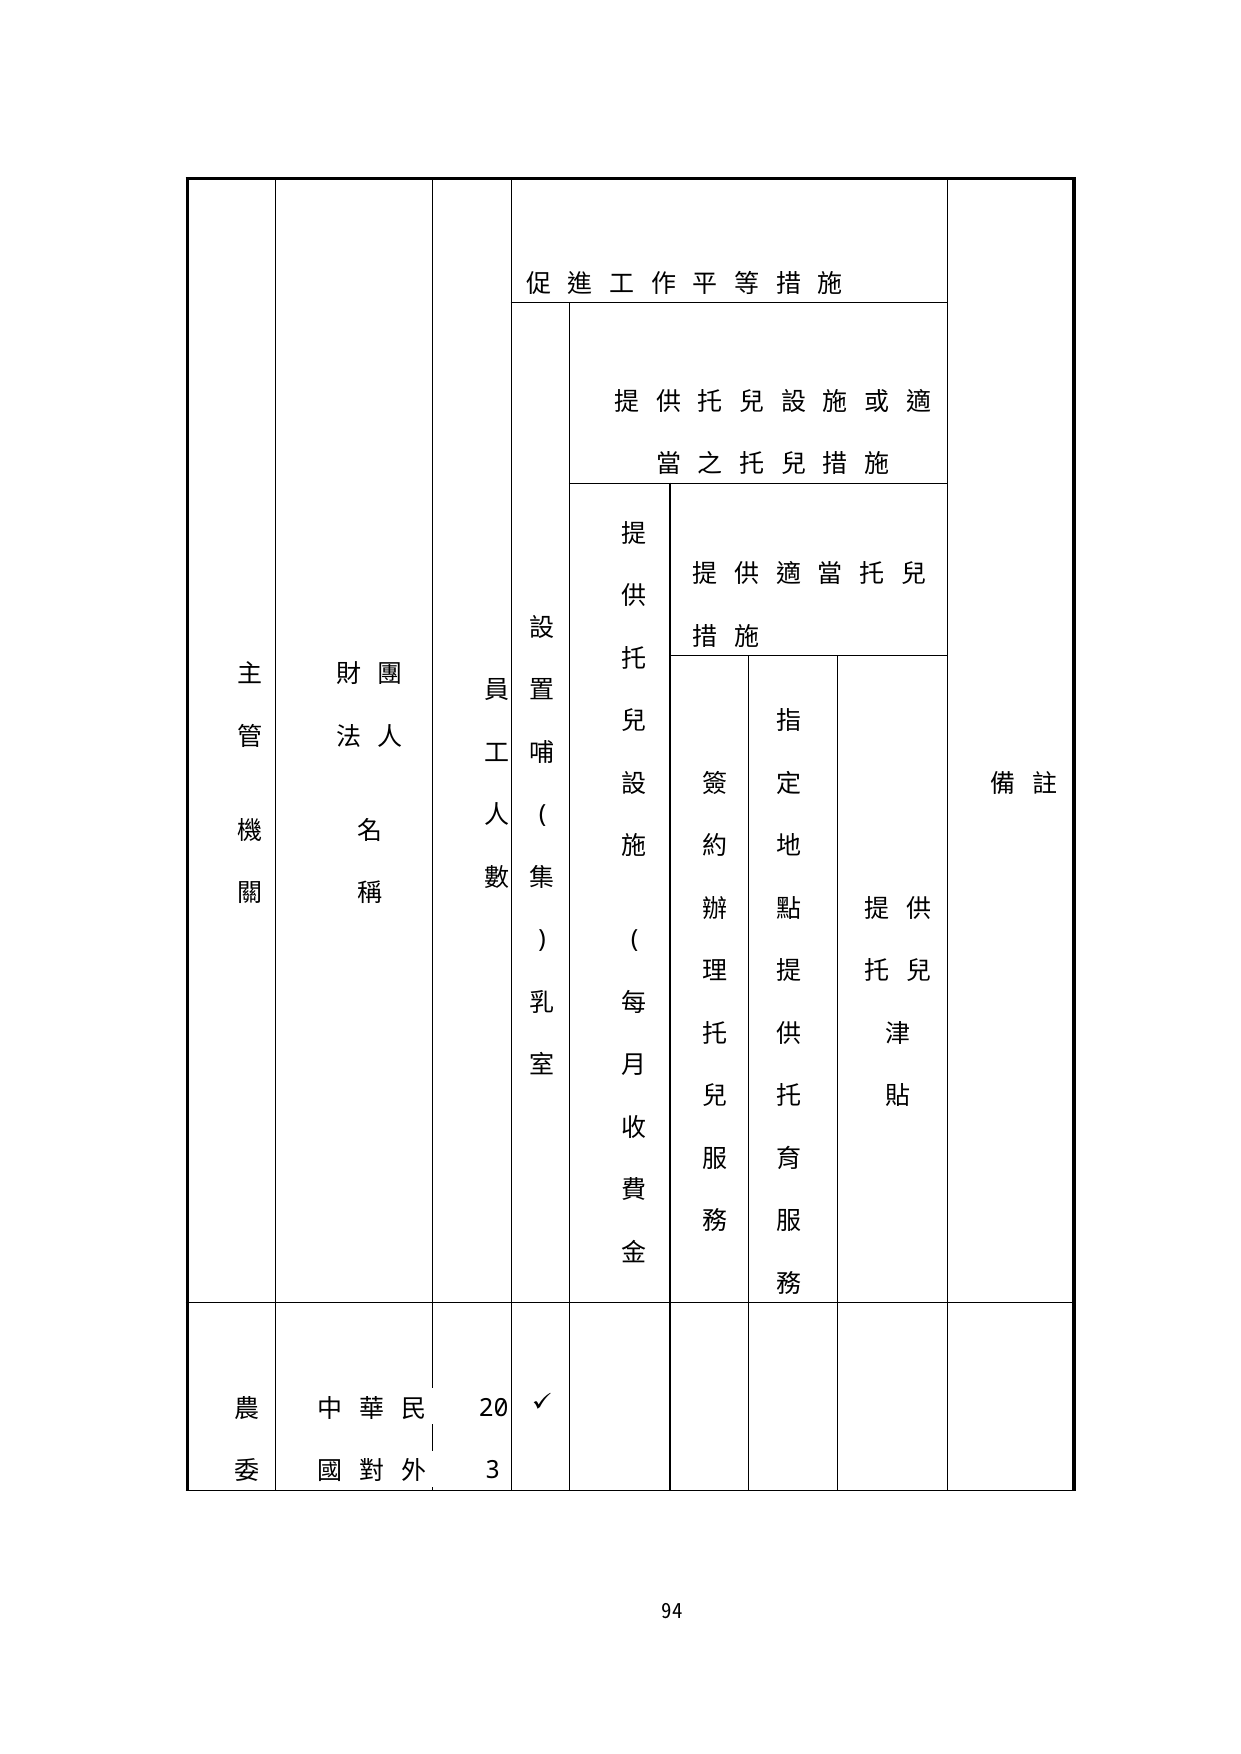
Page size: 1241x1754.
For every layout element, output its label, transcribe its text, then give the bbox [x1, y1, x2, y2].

table_cell [570, 1303, 669, 1490]
table_cell [838, 1303, 947, 1490]
table_cell [671, 1303, 748, 1490]
table_cell 提供托兒設施或適當之托兒措施 [570, 303, 947, 482]
table_cell 設置哺(集)乳室 [512, 303, 569, 1302]
table_cell 農委 [189, 1303, 275, 1490]
table_cell 提供托兒 津 貼 [838, 656, 947, 1302]
table_cell 簽約辦理托兒服務 [671, 656, 748, 1302]
table_cell 中華民國對外 [276, 1303, 432, 1490]
table_cell 指定地點提供托育服務 [749, 656, 837, 1302]
table_cell [749, 1303, 837, 1490]
table_header 備註 [948, 180, 1072, 1302]
table_cell 提供適當托兒措施 [671, 484, 947, 655]
table_header 員工人數 [433, 180, 511, 1302]
table_cell [948, 1303, 1072, 1490]
table_header 財團法人 名 稱 [276, 180, 432, 1302]
table_cell 203 [433, 1303, 511, 1490]
table_header 促進工作平等措施 [512, 180, 947, 302]
table_header 主管 機關 [189, 180, 275, 1302]
table_cell  [512, 1303, 569, 1490]
table_cell 提供托兒設施 (每月收費金額) [570, 484, 669, 1302]
